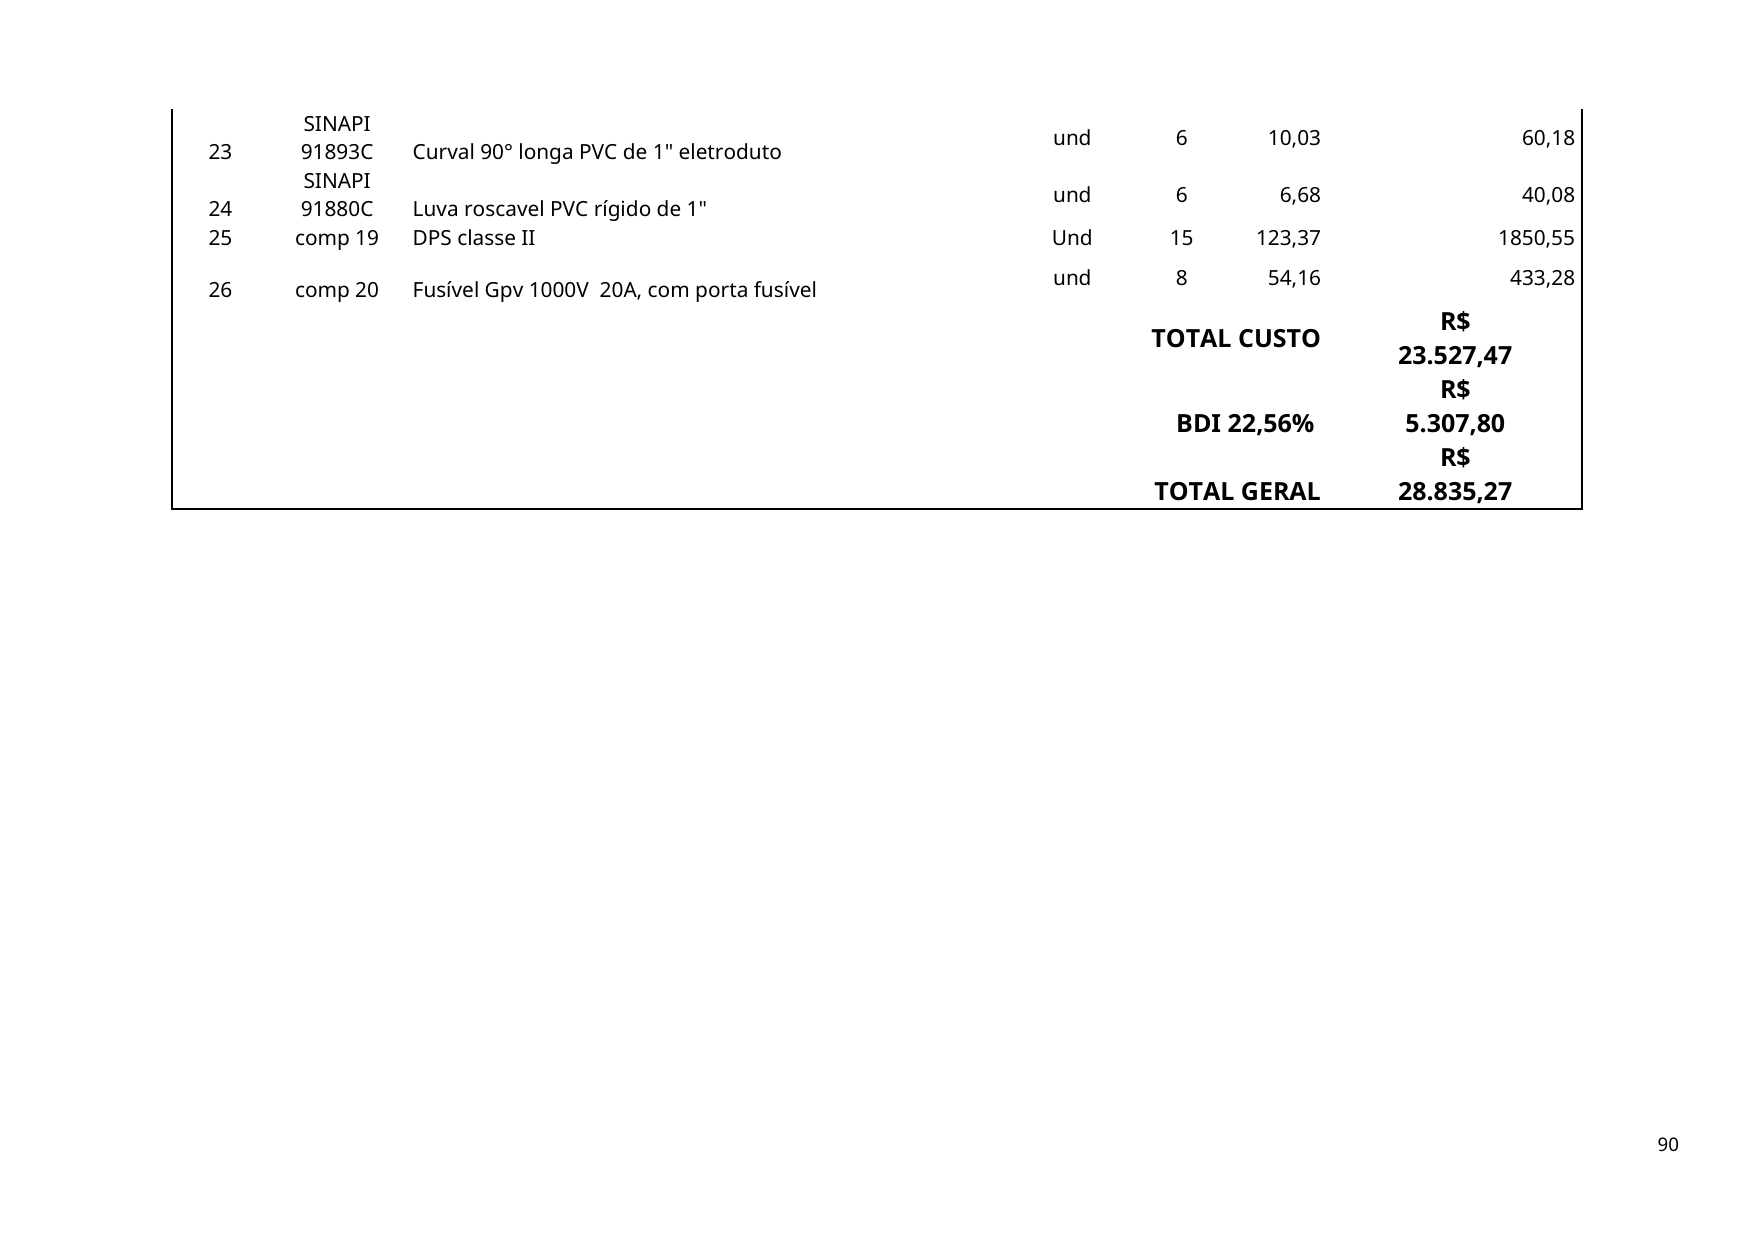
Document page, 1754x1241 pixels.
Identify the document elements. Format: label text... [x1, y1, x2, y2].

table_cell comp 20 [269, 251, 405, 303]
table_cell 15 [1132, 223, 1231, 251]
table_cell TOTAL GERAL [405, 440, 1328, 508]
table_cell [269, 440, 405, 508]
table_cell [269, 371, 405, 439]
table_cell [269, 303, 405, 371]
table_cell Luva roscavel PVC rígido de 1" [405, 166, 1013, 223]
table_cell und [1013, 109, 1132, 166]
table_cell 60,18 [1328, 109, 1581, 166]
table_cell 10,03 [1231, 109, 1328, 166]
table_cell 54,16 [1231, 251, 1328, 303]
table_cell 6 [1132, 109, 1231, 166]
table_cell [173, 371, 268, 439]
table_cell TOTAL CUSTO [405, 303, 1328, 371]
table_cell 23 [173, 109, 268, 166]
table_cell 25 [173, 223, 268, 251]
table_cell 433,28 [1328, 251, 1581, 303]
table_cell Fusível Gpv 1000V 20A, com porta fusível [405, 251, 1013, 303]
table_cell [173, 440, 268, 508]
table_cell [173, 303, 268, 371]
table_cell 123,37 [1231, 223, 1328, 251]
table_cell R$ 5.307,80 [1328, 371, 1581, 439]
table_cell Und [1013, 223, 1132, 251]
table_cell 24 [173, 166, 268, 223]
table_cell 8 [1132, 251, 1231, 303]
table_cell BDI 22,56% [405, 371, 1328, 439]
table_cell comp 19 [269, 223, 405, 251]
table_cell DPS classe II [405, 223, 1013, 251]
table_cell 6,68 [1231, 166, 1328, 223]
table_cell SINAPI 91893C [269, 109, 405, 166]
table_cell und [1013, 251, 1132, 303]
table_cell SINAPI 91880C [269, 166, 405, 223]
table_cell R$ 23.527,47 [1328, 303, 1581, 371]
table_cell 6 [1132, 166, 1231, 223]
table_cell 40,08 [1328, 166, 1581, 223]
table_cell Curval 90° longa PVC de 1" eletroduto [405, 109, 1013, 166]
table_cell 1850,55 [1328, 223, 1581, 251]
table_cell und [1013, 166, 1132, 223]
table_cell R$ 28.835,27 [1328, 440, 1581, 508]
table_cell 26 [173, 251, 268, 303]
